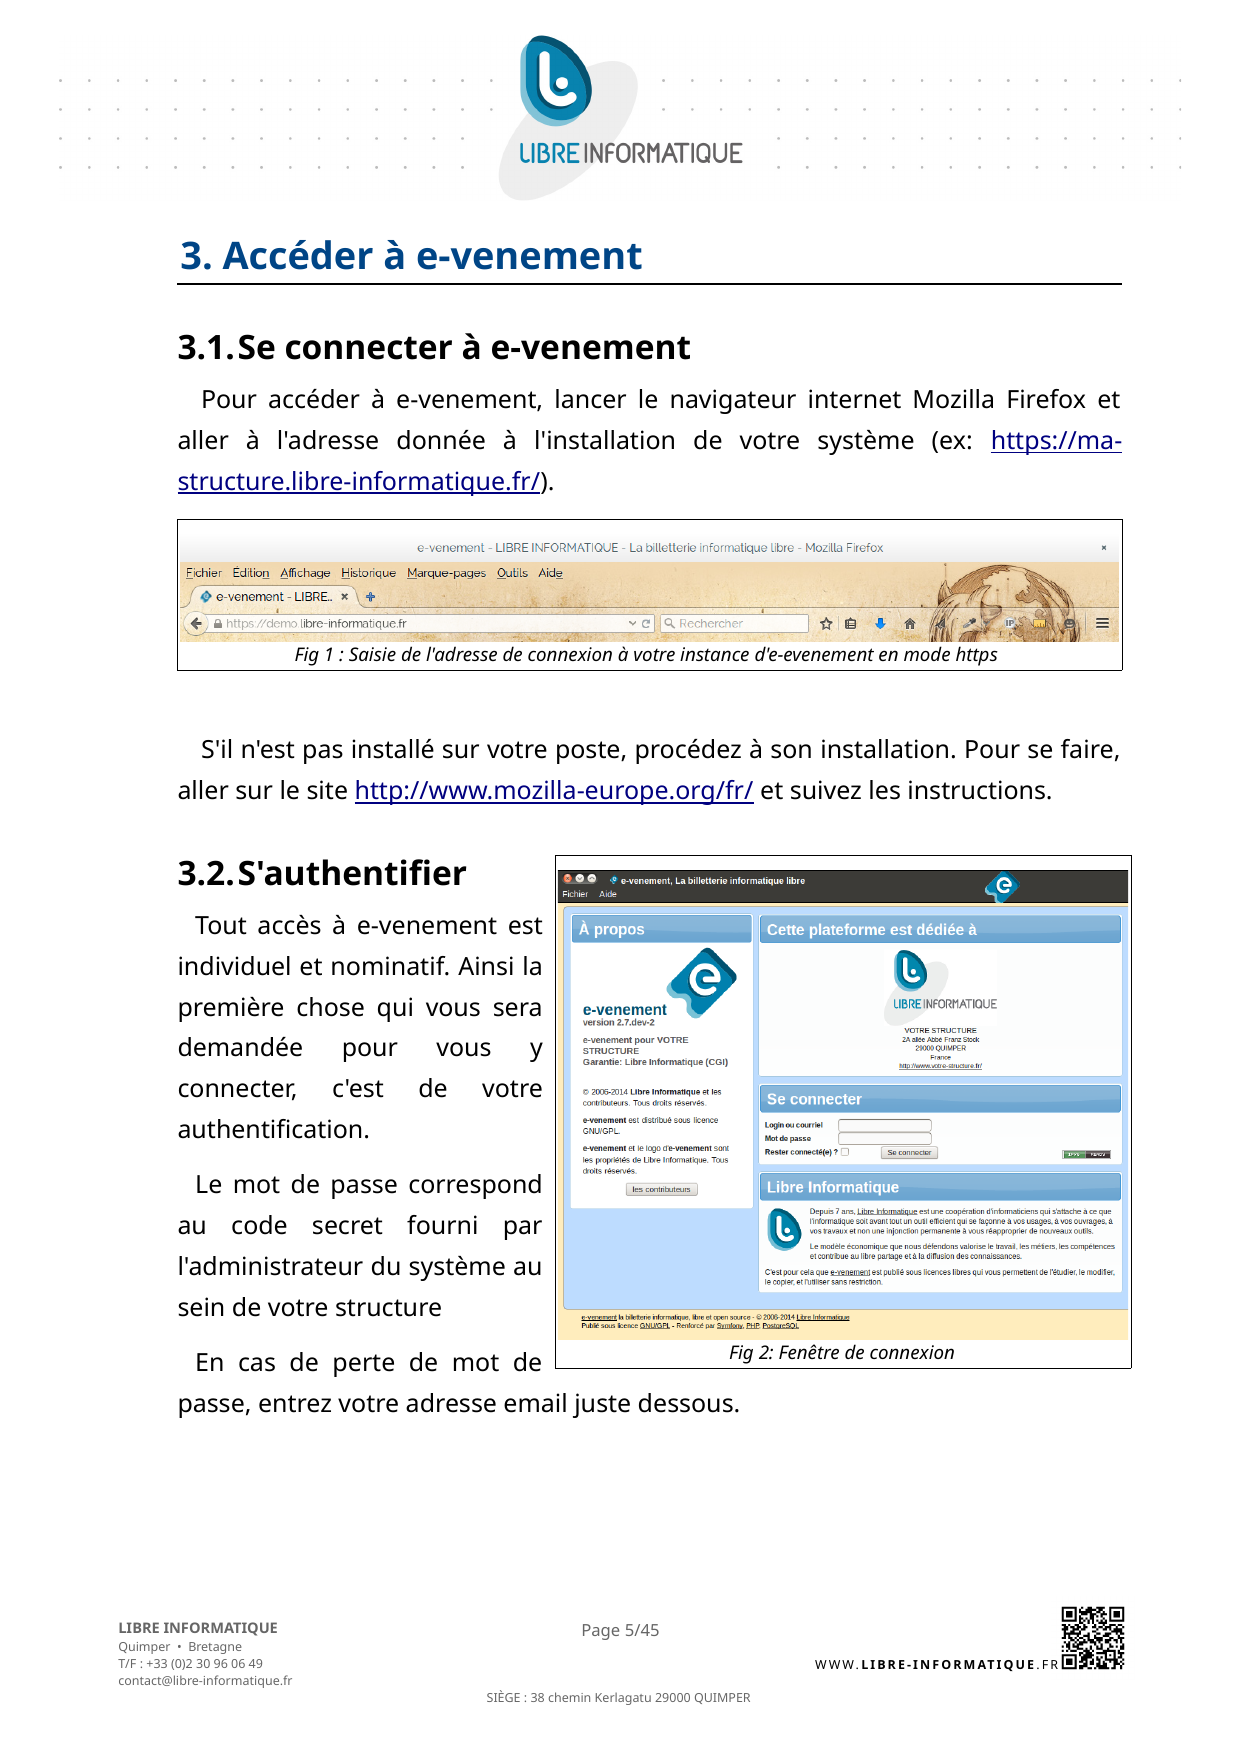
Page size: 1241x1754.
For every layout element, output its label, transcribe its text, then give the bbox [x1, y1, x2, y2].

subtitle S'authentifier [177, 849, 1122, 895]
subtitle Se connecter à e-venement [177, 324, 1122, 369]
picture [59, 35, 1182, 201]
text S'il n'est pas installé sur votre poste, procédez à son installation. Pour se faire, aller sur le site http://www.mozilla-europe.org/fr/ et suivez les instructions. [177, 732, 1122, 807]
picture [557, 870, 1129, 1340]
text Fig 1 : Saisie de l'adresse de connexion à votre instance d'e-evenement en mode https [180, 642, 1119, 667]
text En cas de perte de mot de passe, entrez votre adresse email juste dessous. [177, 1345, 1122, 1420]
text Pour accéder à e-venement, lancer le navigateur internet Mozilla Firefox et aller à l'adresse donnée à l'installation de votre système (ex: https://ma-structure.libre-informatique.fr/). [177, 382, 1122, 498]
subtitle Accéder à e-venement [177, 226, 1122, 283]
text Le mot de passe correspond au code secret fourni par l'administrateur du système au sein de votre structure [177, 1167, 555, 1324]
picture [1051, 1596, 1135, 1680]
text Tout accès à e-venement est individuel et nominatif. Ainsi la première chose qui vous sera demandée pour vous y connecter, c'est de votre authentification. [177, 907, 555, 1146]
picture [557, 78, 567, 88]
picture [540, 52, 576, 106]
picture [997, 878, 1009, 893]
text Fig 2: Fenêtre de connexion [558, 1340, 1128, 1365]
picture [180, 534, 1119, 642]
